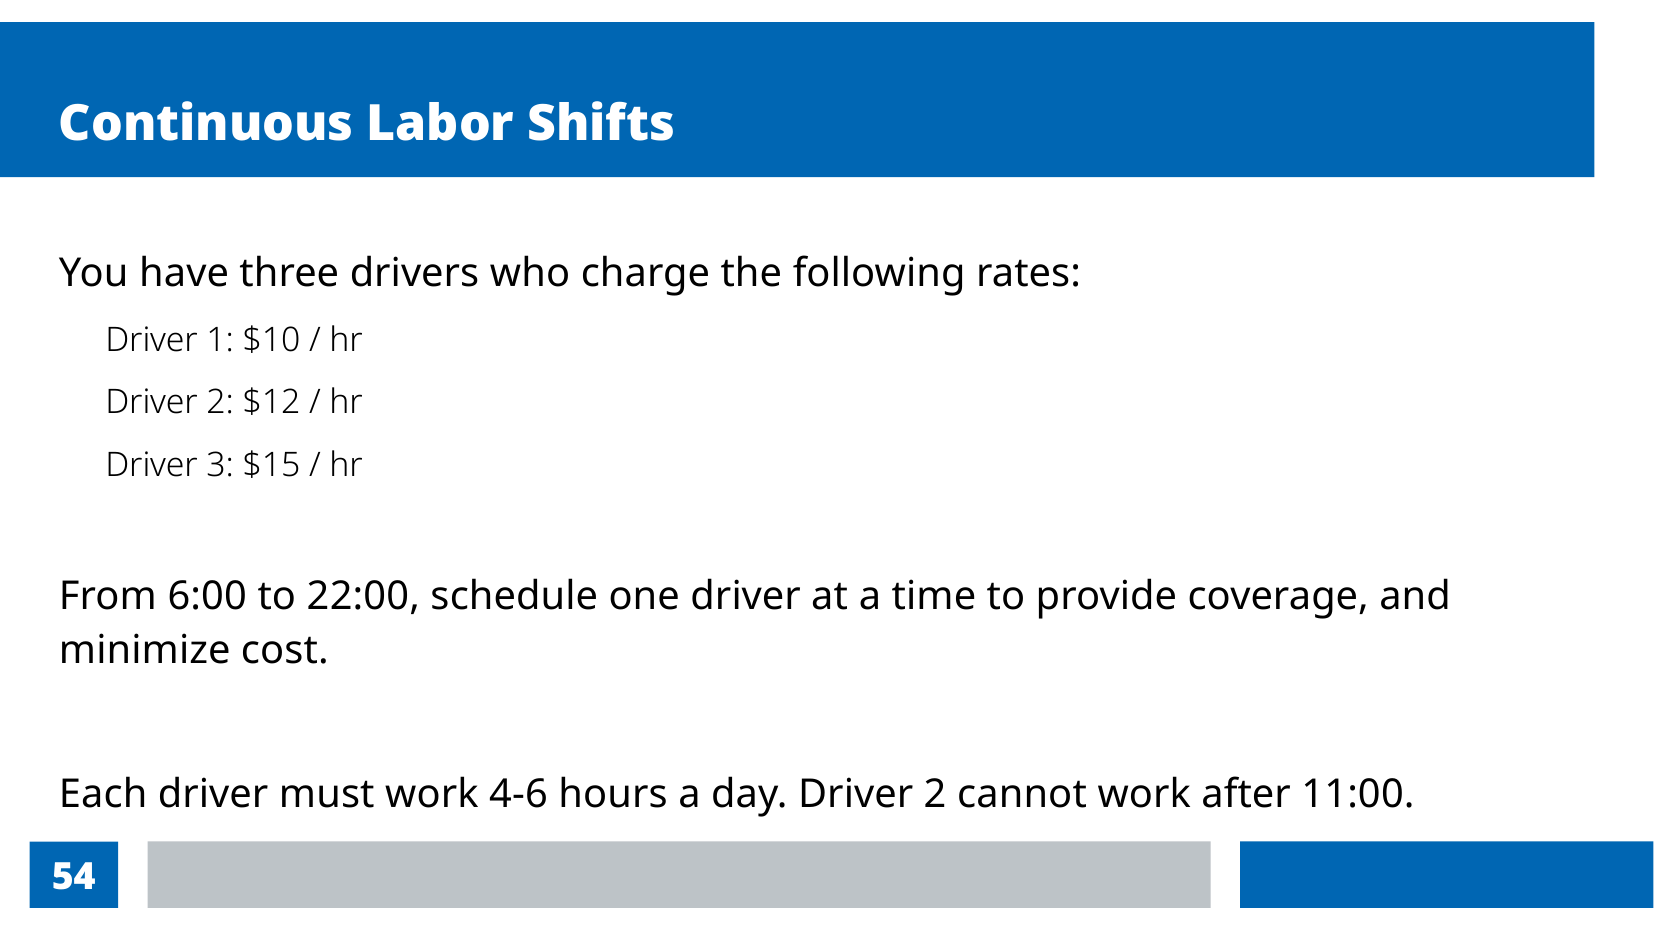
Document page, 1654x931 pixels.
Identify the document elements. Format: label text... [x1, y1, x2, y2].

title Continuous Labor Shifts [59, 44, 1595, 156]
list You have three drivers who charge the following rates: Driver 1: $10 / hr Driver 2: $12 / hr Driver 3: $15 / hr From 6:00 to 22:00, schedule one driver at a time to provide coverage, and minimize cost. Each driver must work 4-6 hours a day. Driver 2 cannot work after 11:00. [59, 243, 1565, 820]
